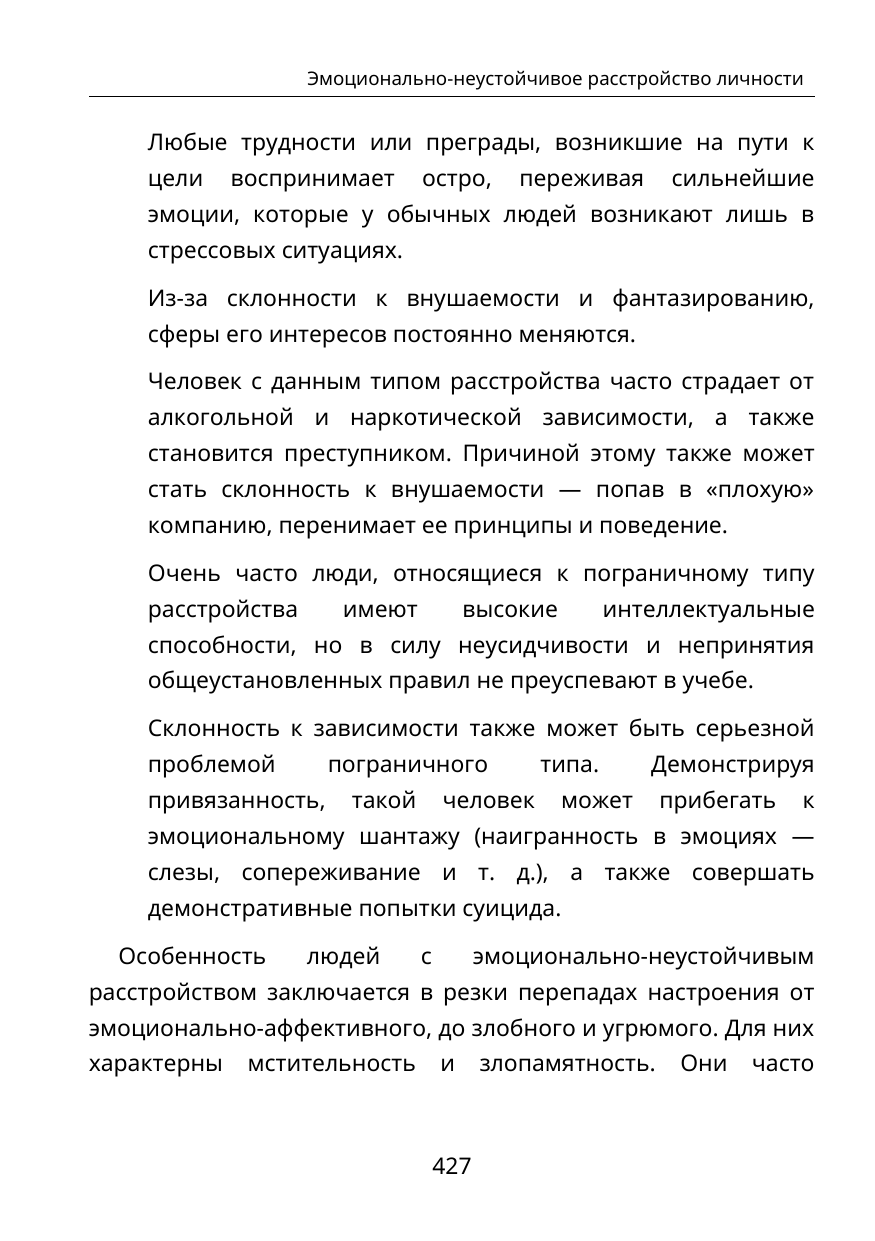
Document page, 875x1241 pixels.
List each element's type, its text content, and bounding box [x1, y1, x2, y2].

list Очень часто люди, относящиеся к пограничному типу расстройства имеют высокие интеллектуальные способности, но в силу неусидчивости и непринятия общеустановленных правил не преуспевают в учебе. [118, 557, 815, 696]
list Любые трудности или преграды, возникшие на пути к цели воспринимает остро, переживая сильнейшие эмоции, которые у обычных людей возникают лишь в стрессовых ситуациях. [118, 126, 815, 265]
list Из-за склонности к внушаемости и фантазированию, сферы его интересов постоянно меняются. [118, 282, 815, 349]
text Особенность людей с эмоционально-неустойчивым расстройством заключается в резки перепадах настроения от эмоционально-аффективного, до злобного и угрюмого. Для них характерны мстительность и злопамятность. Они часто [88, 939, 815, 1079]
list Человек с данным типом расстройства часто страдает от алкогольной и наркотической зависимости, а также становится преступником. Причиной этому также может стать склонность к внушаемости — попав в «плохую» компанию, перенимает ее принципы и поведение. [118, 365, 815, 540]
list Склонность к зависимости также может быть серьезной проблемой пограничного типа. Демонстрируя привязанность, такой человек может прибегать к эмоциональному шантажу (наигранность в эмоциях — слезы, сопереживание и т. д.), а также совершать демонстративные попытки суицида. [118, 712, 815, 923]
